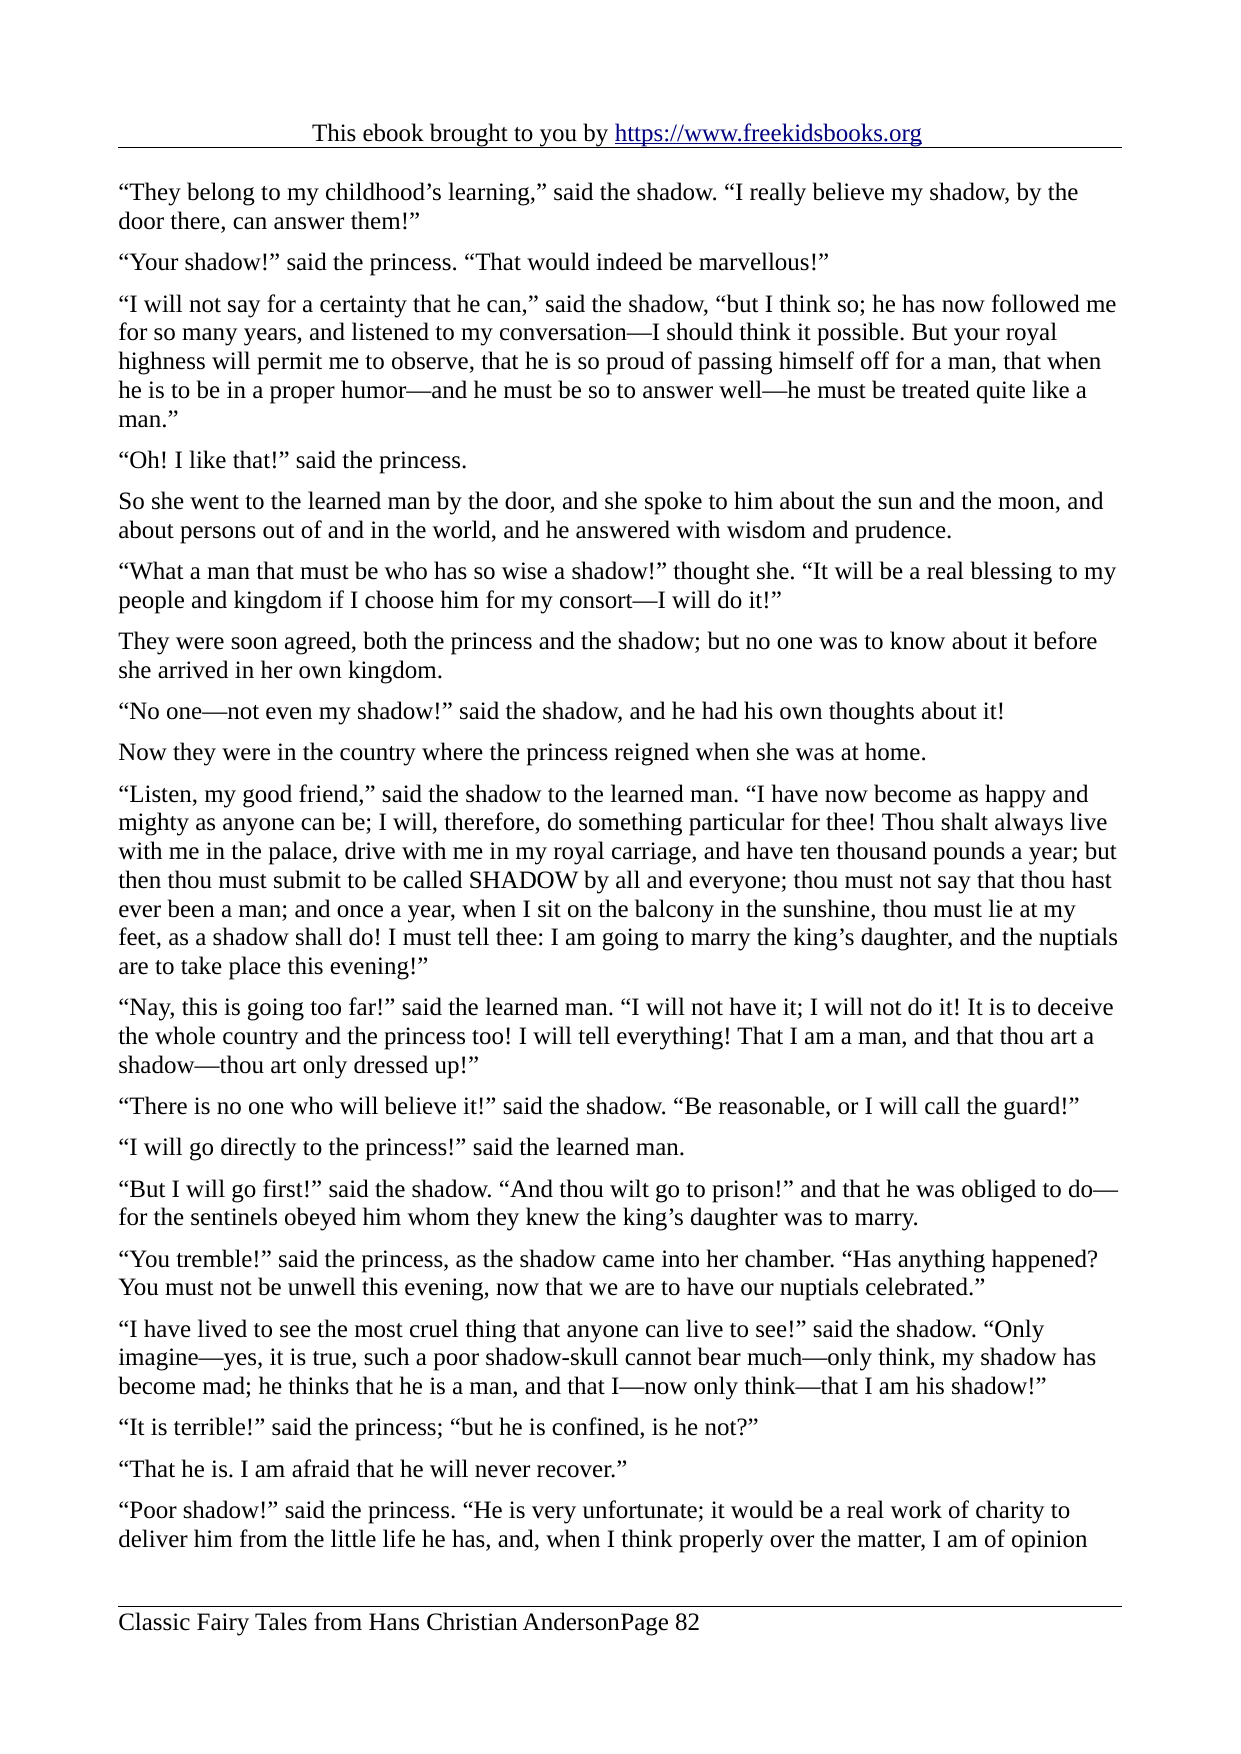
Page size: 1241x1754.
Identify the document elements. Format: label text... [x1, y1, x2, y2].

text “It is terrible!” said the princess; “but he is confined, is he not?” [118, 1412, 1122, 1441]
text “I have lived to see the most cruel thing that anyone can live to see!” said the shadow. “Only imagine—yes, it is true, such a poor shadow-skull cannot bear much—only think, my shadow has become mad; he thinks that he is a man, and that I—now only think—that I am his shadow!” [118, 1314, 1122, 1400]
text “Poor shadow!” said the princess. “He is very unfortunate; it would be a real work of charity to deliver him from the little life he has, and, when I think properly over the matter, I am of opinion [118, 1495, 1122, 1552]
text “Nay, this is going too far!” said the learned man. “I will not have it; I will not do it! It is to deceive the whole country and the princess too! I will tell everything! That I am a man, and that thou art a shadow—thou art only dressed up!” [118, 992, 1122, 1079]
text “They belong to my childhood’s learning,” said the shadow. “I really believe my shadow, by the door there, can answer them!” [118, 177, 1122, 235]
text “You tremble!” said the princess, as the shadow came into her chamber. “Has anything happened? You must not be unwell this evening, now that we are to have our nuptials celebrated.” [118, 1244, 1122, 1301]
text “I will go directly to the princess!” said the learned man. [118, 1132, 1122, 1161]
text “Listen, my good friend,” said the shadow to the learned man. “I have now become as happy and mighty as anyone can be; I will, therefore, do something particular for thee! Thou shalt always live with me in the palace, drive with me in my royal carriage, and have ten thousand pounds a year; but then thou must submit to be called SHADOW by all and everyone; thou must not say that thou hast ever been a man; and once a year, when I sit on the balcony in the sunshine, thou must lie at my feet, as a shadow shall do! I must tell thee: I am going to marry the king’s daughter, and the nuptials are to take place this evening!” [118, 779, 1122, 980]
text “But I will go first!” said the shadow. “And thou wilt go to prison!” and that he was obliged to do—for the sentinels obeyed him whom they knew the king’s daughter was to marry. [118, 1174, 1122, 1231]
text “Your shadow!” said the princess. “That would indeed be marvellous!” [118, 247, 1122, 276]
text Now they were in the country where the princess reigned when she was at home. [118, 737, 1122, 766]
text “Oh! I like that!” said the princess. [118, 445, 1122, 474]
text “I will not say for a certainty that he can,” said the shadow, “but I think so; he has now followed me for so many years, and listened to my conversation—I should think it possible. But your royal highness will permit me to observe, that he is so proud of passing himself off for a man, that when he is to be in a proper humor—and he must be so to answer well—he must be treated quite like a man.” [118, 289, 1122, 432]
text They were soon agreed, both the princess and the shadow; but no one was to know about it before she arrived in her own kingdom. [118, 626, 1122, 684]
text “No one—not even my shadow!” said the shadow, and he had his own thoughts about it! [118, 696, 1122, 725]
text “What a man that must be who has so wise a shadow!” thought she. “It will be a real blessing to my people and kingdom if I choose him for my consort—I will do it!” [118, 556, 1122, 614]
text So she went to the learned man by the door, and she spoke to him about the sun and the moon, and about persons out of and in the world, and he answered with wisdom and prudence. [118, 486, 1122, 544]
text “There is no one who will believe it!” said the shadow. “Be reasonable, or I will call the guard!” [118, 1091, 1122, 1120]
text “That he is. I am afraid that he will never recover.” [118, 1454, 1122, 1482]
